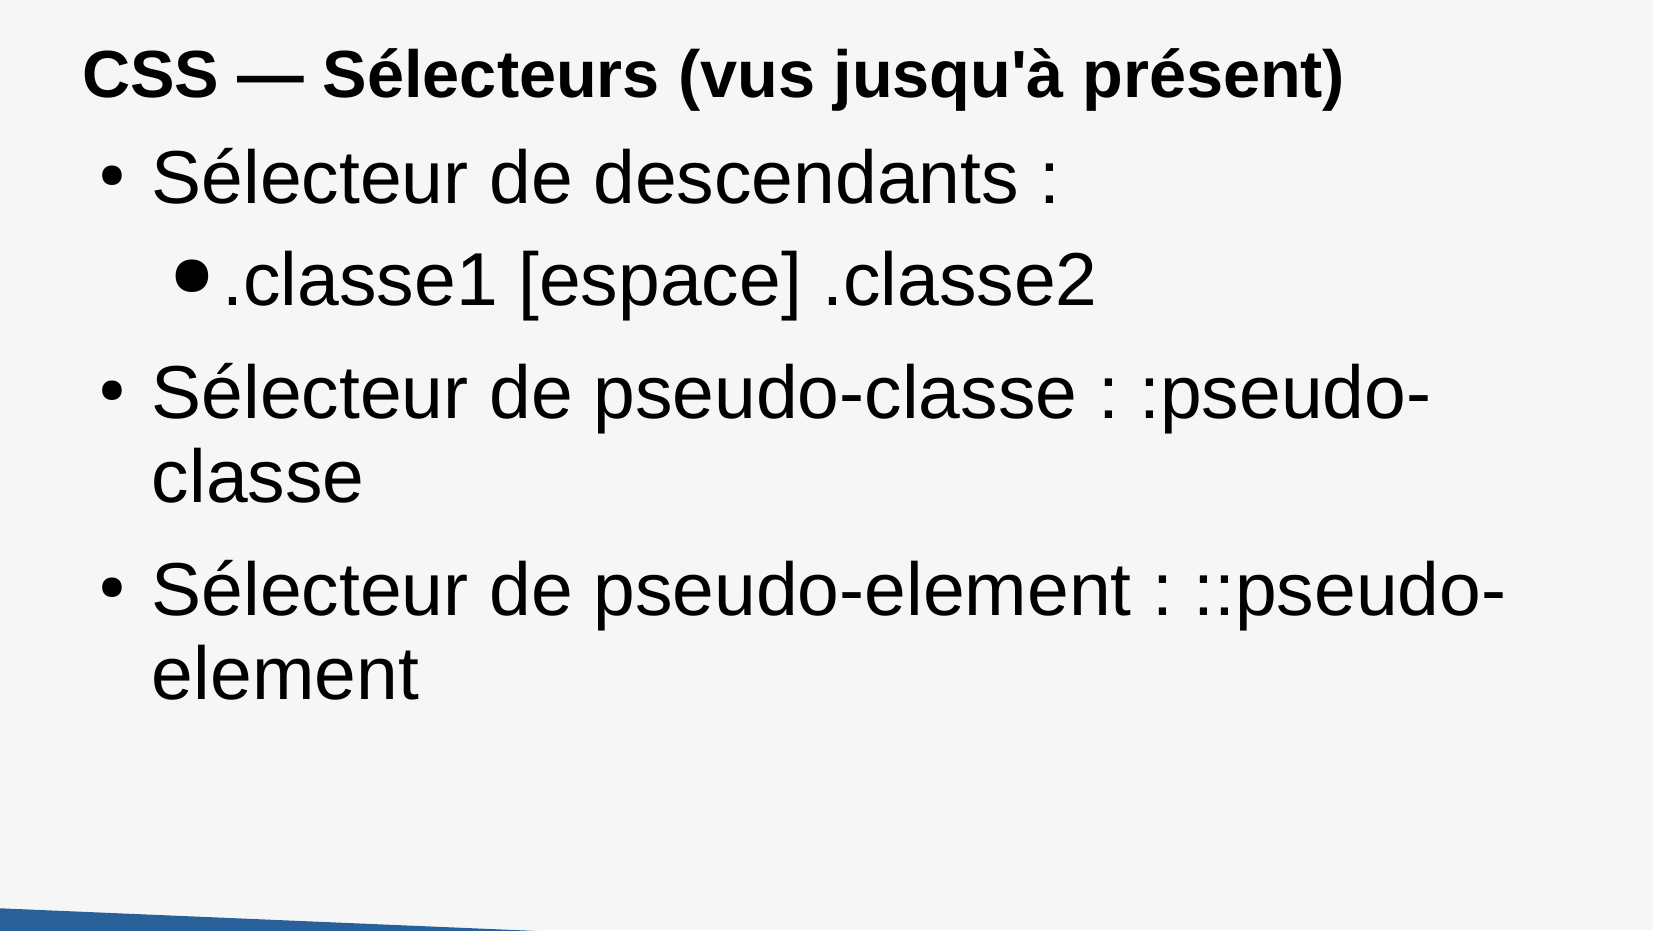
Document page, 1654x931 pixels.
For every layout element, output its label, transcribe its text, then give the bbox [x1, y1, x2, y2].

title CSS — Sélecteurs (vus jusqu'à présent) [82, 37, 1571, 114]
text_box [0, 908, 538, 931]
list Sélecteur de descendants : .classe1 [espace] .classe2 Sélecteur de pseudo-classe : :pseudo-classe Sélecteur de pseudo-element : ::pseudo-element [80, 135, 1620, 827]
